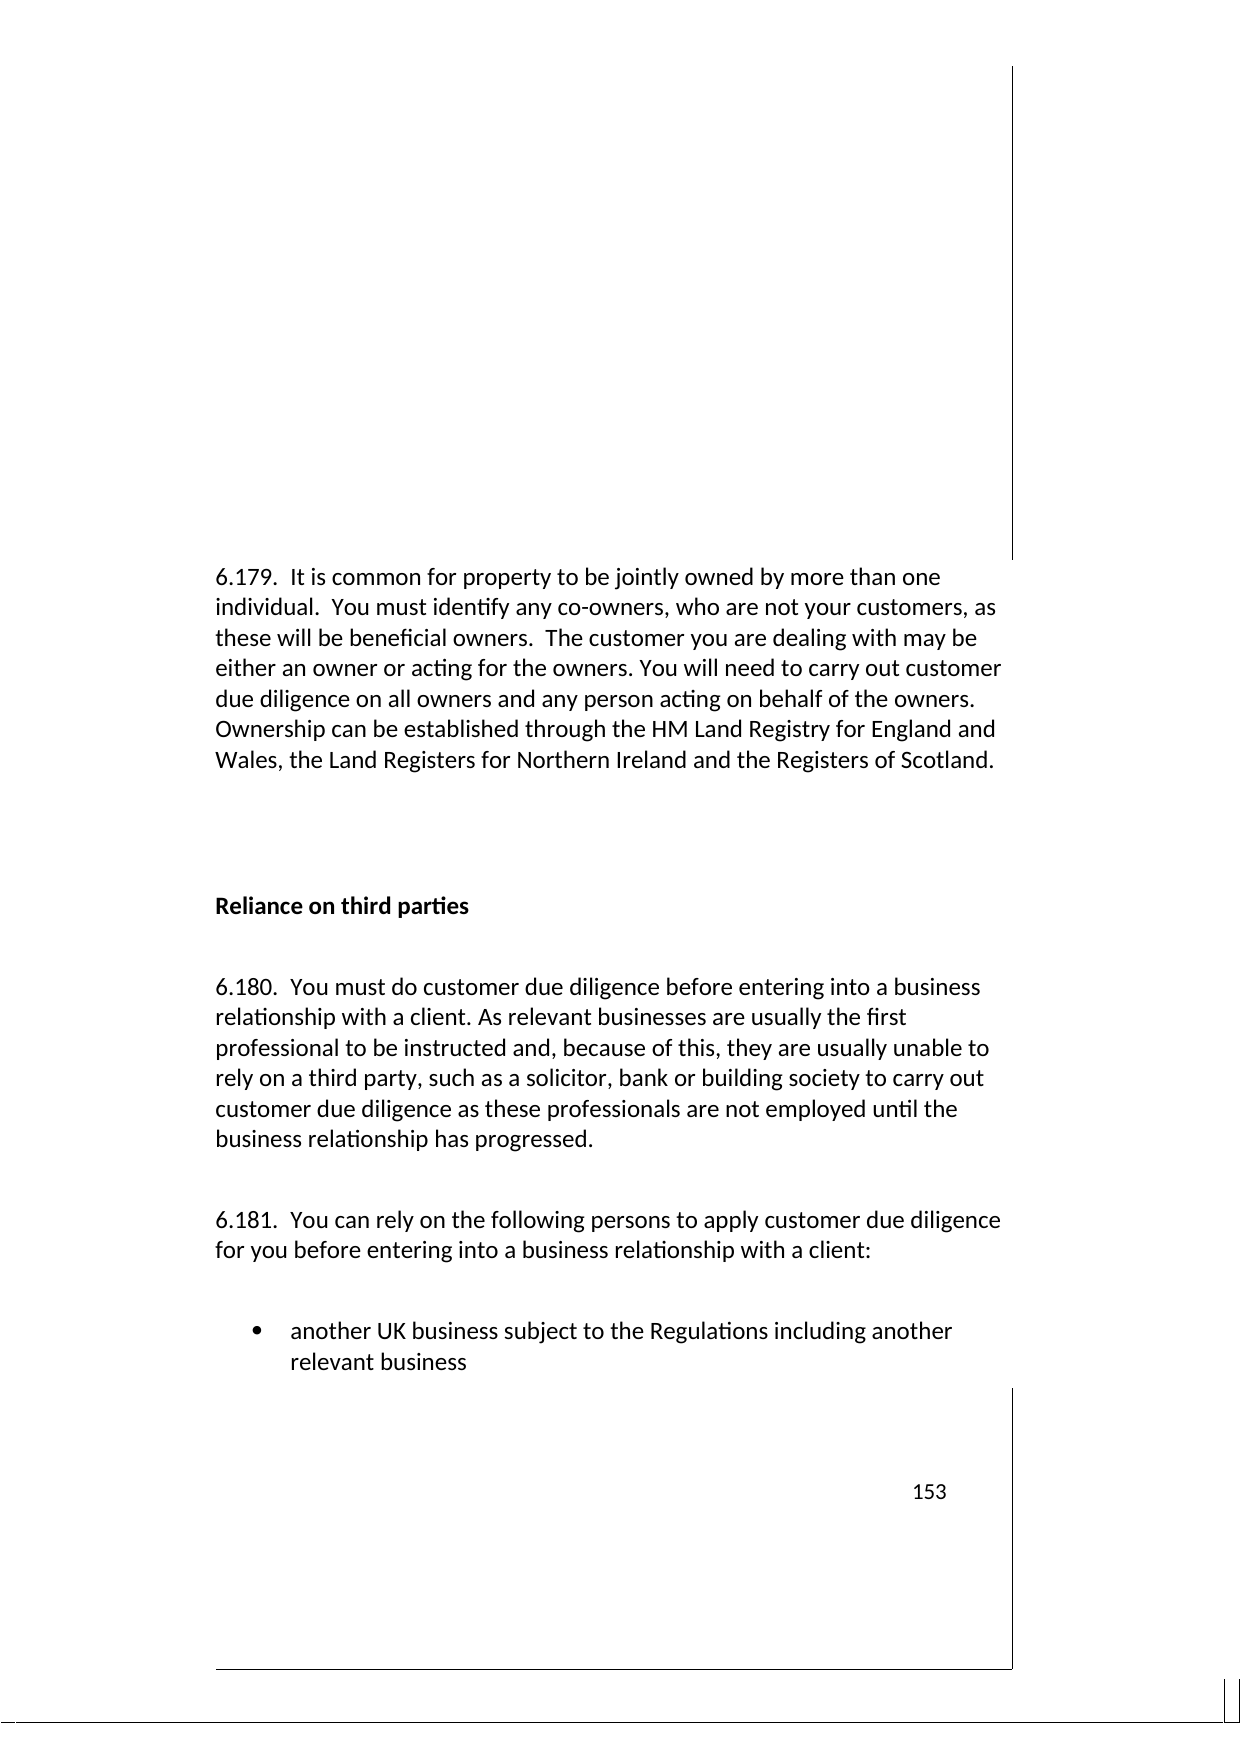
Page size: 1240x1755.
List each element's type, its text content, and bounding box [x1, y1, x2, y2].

subtitle Reliance on third parties [215, 891, 1012, 921]
list You must do customer due diligence before entering into a business relationship with a client. As relevant businesses are usually the first professional to be instructed and, because of this, they are usually unable to rely on a third party, such as a solicitor, bank or building society to carry out customer due diligence as these professionals are not employed until the business relationship has progressed. [215, 971, 1012, 1154]
list another UK business subject to the Regulations including another relevant business [253, 1315, 1012, 1376]
list You can rely on the following persons to apply customer due diligence for you before entering into a business relationship with a client: [215, 1204, 1012, 1265]
list It is common for property to be jointly owned by more than one individual. You must identify any co-owners, who are not your customers, as these will be beneficial owners. The customer you are dealing with may be either an owner or acting for the owners. You will need to carry out customer due diligence on all owners and any person acting on behalf of the owners. Ownership can be established through the HM Land Registry for England and Wales, the Land Registers for Northern Ireland and the Registers of Scotland. [215, 561, 1012, 774]
